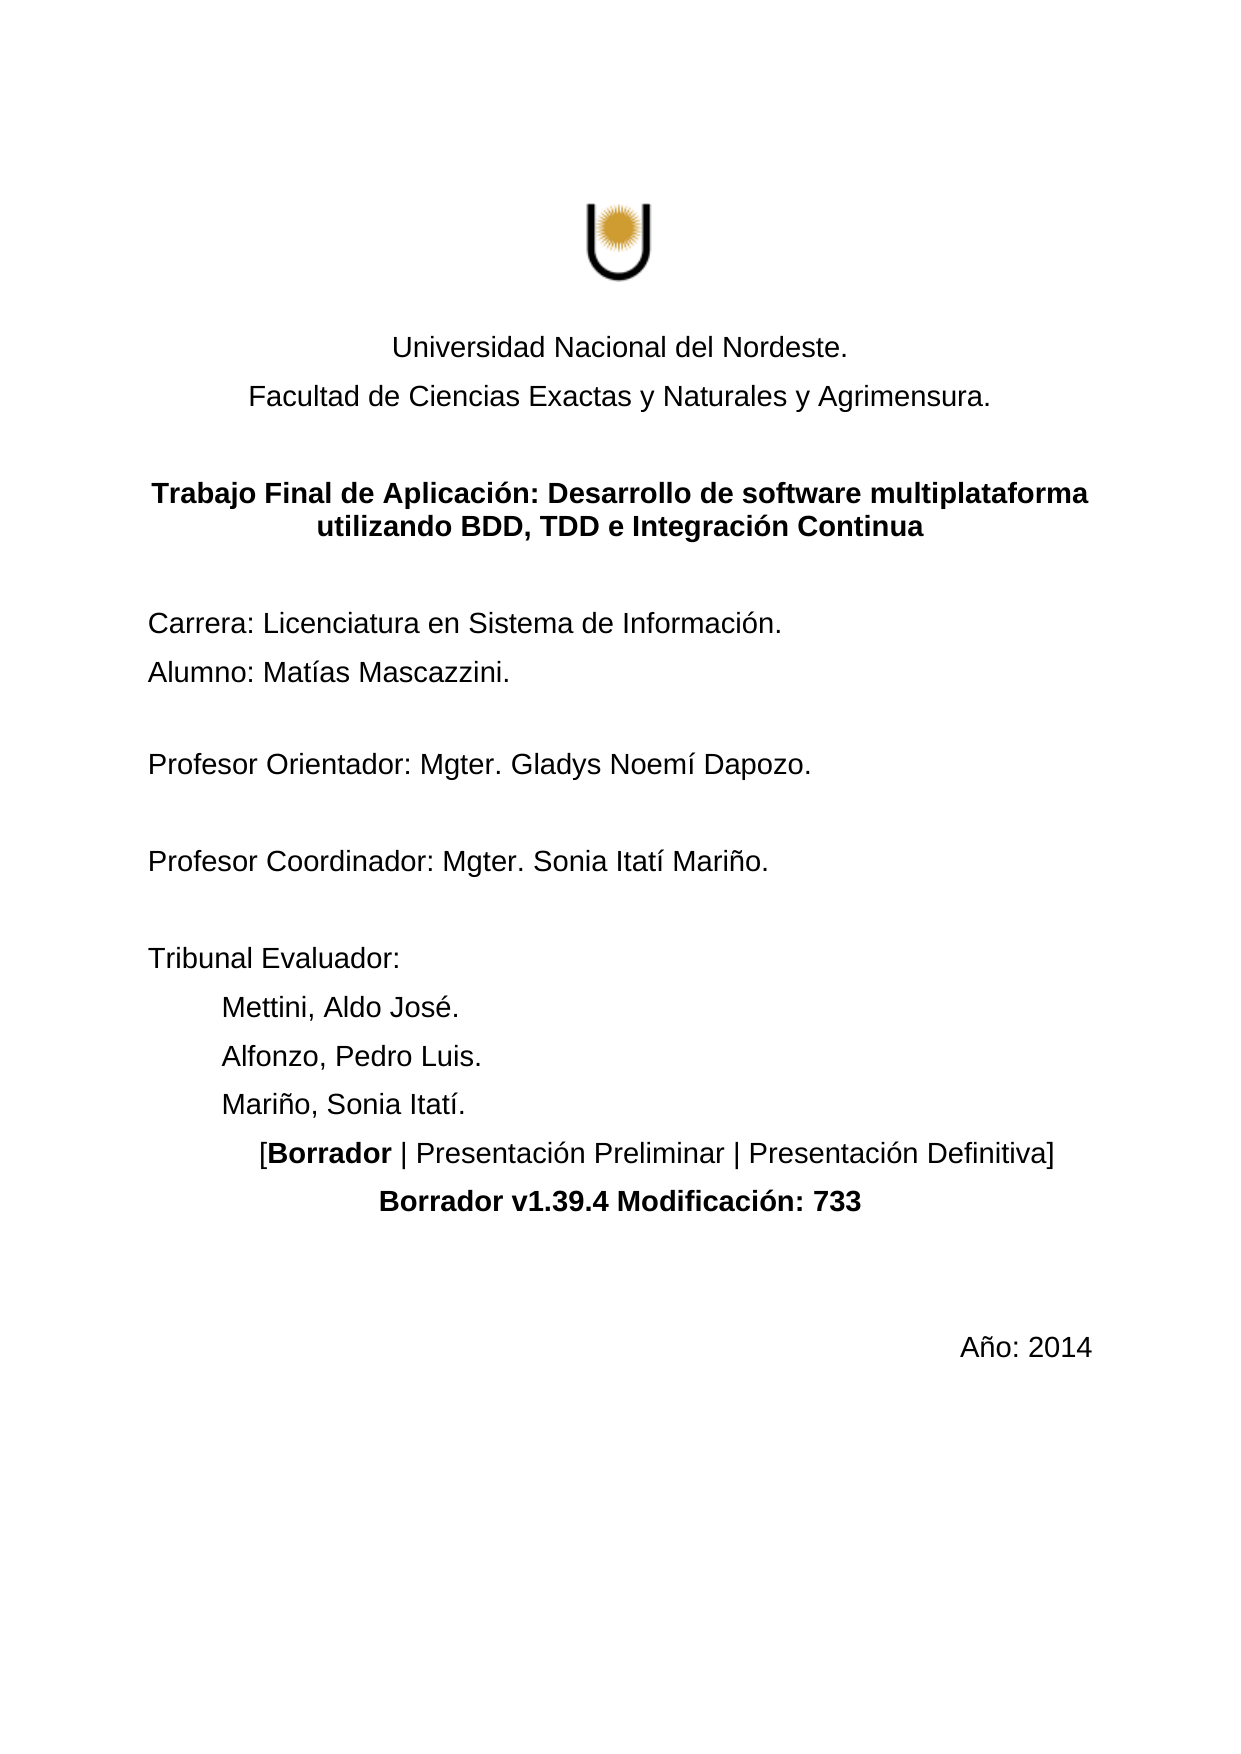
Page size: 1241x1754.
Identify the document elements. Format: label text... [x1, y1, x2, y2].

text Trabajo Final de Aplicación: Desarrollo de software multiplataforma utilizando BDD, TDD e Integración Continua [148, 476, 1093, 543]
text Facultad de Ciencias Exactas y Naturales y Agrimensura. [148, 379, 1093, 412]
text Profesor Coordinador: Mgter. Sonia Itatí Mariño. [148, 844, 1093, 878]
text Alfonzo, Pedro Luis. [221, 1038, 1093, 1072]
text Mariño, Sonia Itatí. [221, 1087, 1093, 1121]
text Borrador v1.39.4 Modificación: 733 [148, 1184, 1093, 1218]
picture [542, 203, 699, 282]
text Tribunal Evaluador: [148, 941, 1093, 975]
text Alumno: Matías Mascazzini. [148, 655, 1093, 688]
text Mettini, Aldo José. [221, 990, 1093, 1023]
text [Borrador | Presentación Preliminar | Presentación Definitiva] [221, 1136, 1093, 1169]
text Carrera: Licenciatura en Sistema de Información. [148, 606, 1093, 640]
text Profesor Orientador: Mgter. Gladys Noemí Dapozo. [148, 747, 1093, 781]
text Año: 2014 [148, 1330, 1093, 1363]
text Universidad Nacional del Nordeste. [148, 330, 1093, 364]
